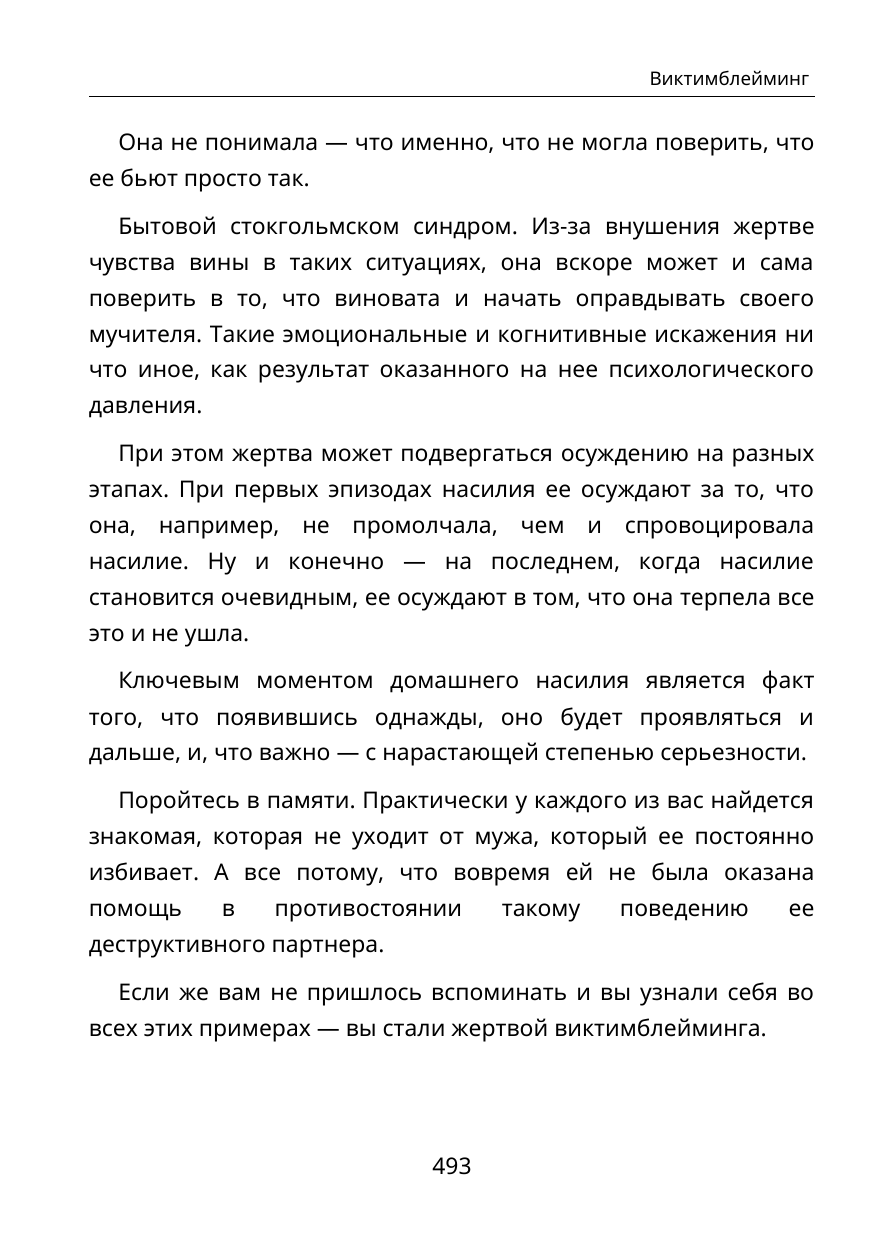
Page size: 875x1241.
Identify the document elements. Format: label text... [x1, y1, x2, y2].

text Бытовой стокгольмском синдром. Из-за внушения жертве чувства вины в таких ситуациях, она вскоре может и сама поверить в то, что виновата и начать оправдывать своего мучителя. Такие эмоциональные и когнитивные искажения ни что иное, как результат оказанного на нее психологического давления. [88, 210, 815, 421]
text Она не понимала — что именно, что не могла поверить, что ее бьют просто так. [88, 126, 815, 193]
text Ключевым моментом домашнего насилия является факт того, что появившись однажды, оно будет проявляться и дальше, и, что важно — с нарастающей степенью серьезности. [88, 664, 815, 768]
text Поройтесь в памяти. Практически у каждого из вас найдется знакомая, которая не уходит от мужа, который ее постоянно избивает. А все потому, что вовремя ей не была оказана помощь в противостоянии такому поведению ее деструктивного партнера. [88, 784, 815, 959]
text При этом жертва может подвергаться осуждению на разных этапах. При первых эпизодах насилия ее осуждают за то, что она, например, не промолчала, чем и спровоцировала насилие. Ну и конечно — на последнем, когда насилие становится очевидным, ее осуждают в том, что она терпела все это и не ушла. [88, 437, 815, 648]
text Если же вам не пришлось вспоминать и вы узнали себя во всех этих примерах — вы стали жертвой виктимблейминга. [88, 976, 815, 1043]
